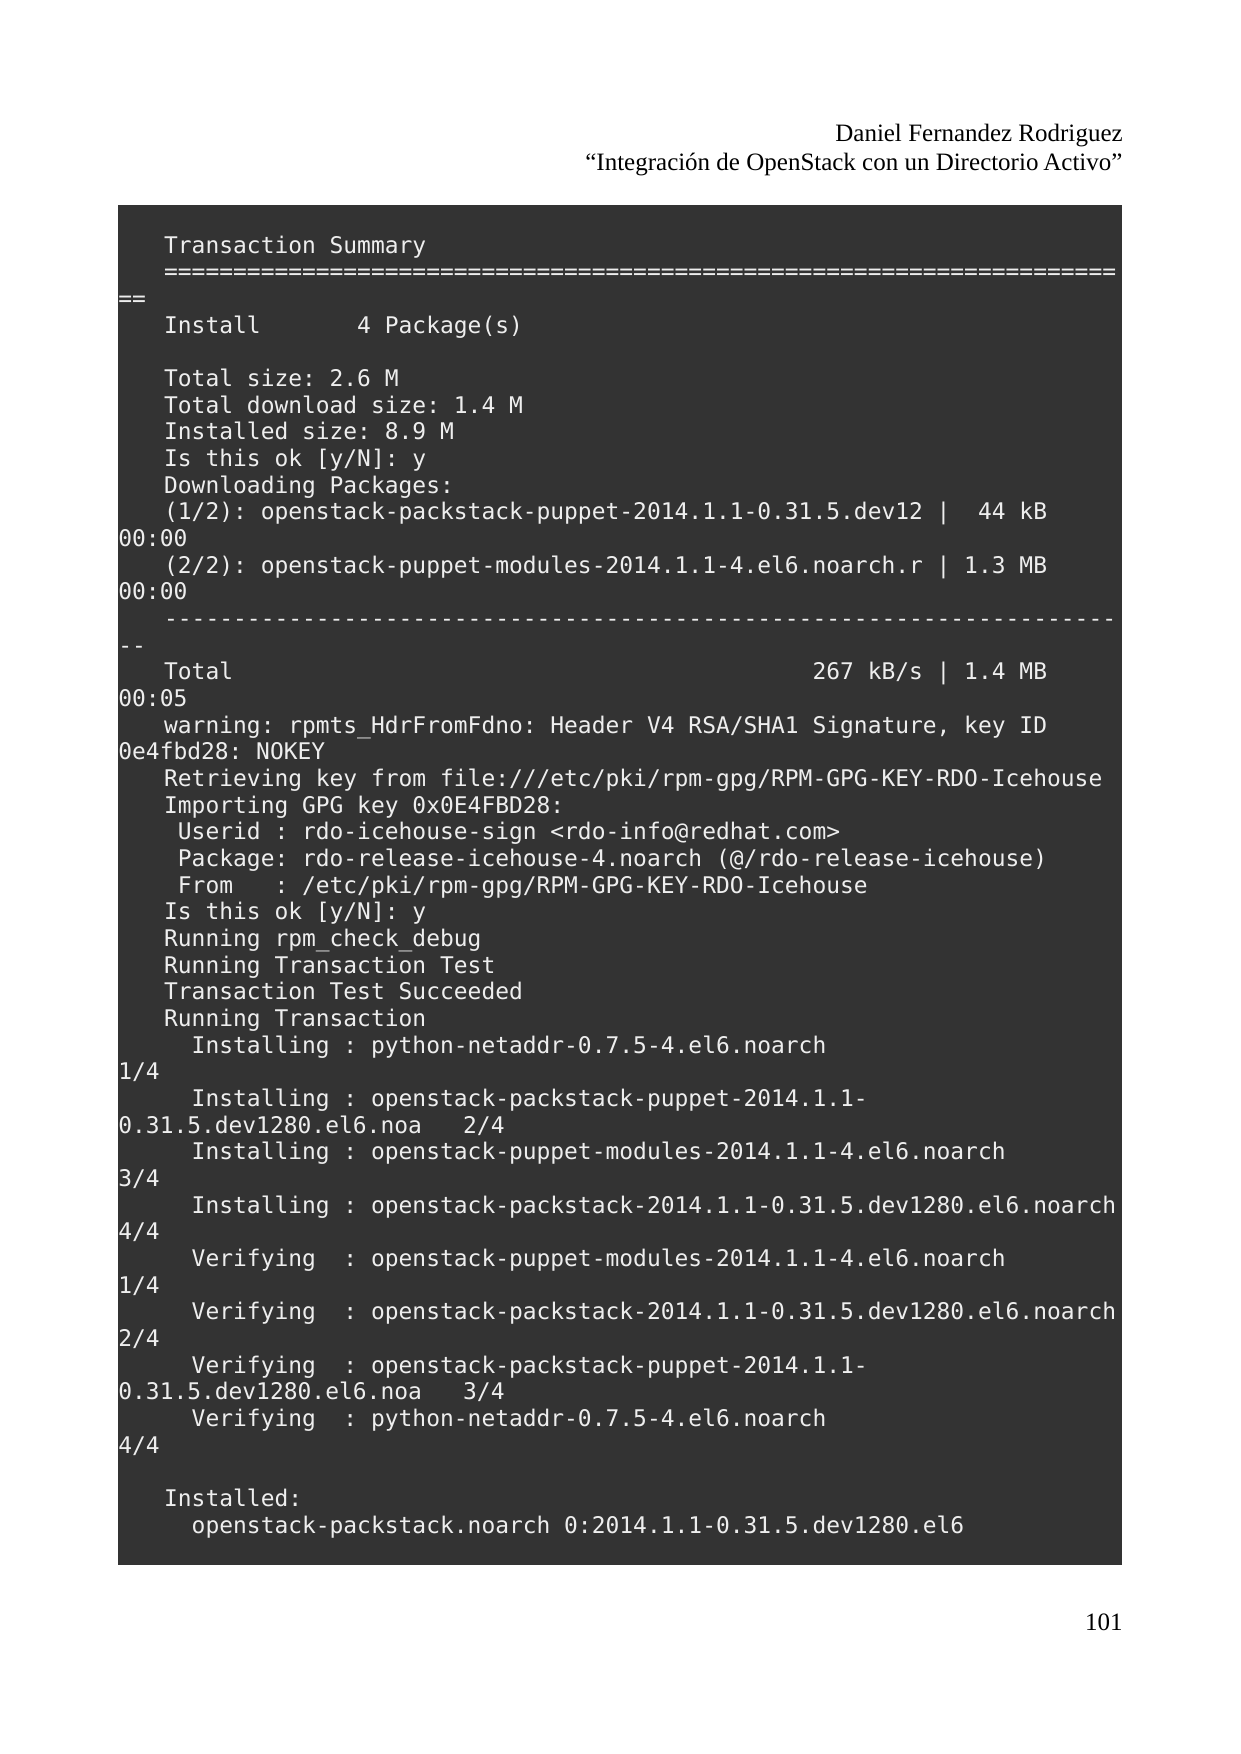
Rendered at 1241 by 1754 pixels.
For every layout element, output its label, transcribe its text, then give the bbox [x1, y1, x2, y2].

text Userid : rdo-icehouse-sign <rdo-info@redhat.com> [118, 818, 1122, 845]
text Installing : openstack-packstack-2014.1.1-0.31.5.dev1280.el6.noarch 4/4 [118, 1192, 1122, 1245]
text Verifying : openstack-packstack-2014.1.1-0.31.5.dev1280.el6.noarch 2/4 [118, 1298, 1122, 1352]
text Installing : openstack-puppet-modules-2014.1.1-4.el6.noarch 3/4 [118, 1138, 1122, 1192]
text (2/2): openstack-puppet-modules-2014.1.1-4.el6.noarch.r | 1.3 MB 00:00 [118, 552, 1122, 605]
text Downloading Packages: [118, 472, 1122, 498]
text Verifying : openstack-packstack-puppet-2014.1.1-0.31.5.dev1280.el6.noa 3/4 [118, 1352, 1122, 1405]
text Installing : openstack-packstack-puppet-2014.1.1-0.31.5.dev1280.el6.noa 2/4 [118, 1085, 1122, 1138]
text ======================================================================= [118, 258, 1122, 312]
text Installing : python-netaddr-0.7.5-4.el6.noarch 1/4 [118, 1032, 1122, 1085]
text Install 4 Package(s) [118, 312, 1122, 338]
text Importing GPG key 0x0E4FBD28: [118, 792, 1122, 818]
text Package: rdo-release-icehouse-4.noarch (@/rdo-release-icehouse) [118, 845, 1122, 872]
text warning: rpmts_HdrFromFdno: Header V4 RSA/SHA1 Signature, key ID 0e4fbd28: NOKEY [118, 712, 1122, 765]
text Total download size: 1.4 M [118, 392, 1122, 418]
text (1/2): openstack-packstack-puppet-2014.1.1-0.31.5.dev12 | 44 kB 00:00 [118, 498, 1122, 552]
text Total size: 2.6 M [118, 365, 1122, 392]
text Running Transaction [118, 1005, 1122, 1032]
text openstack-packstack.noarch 0:2014.1.1-0.31.5.dev1280.el6 [118, 1512, 1122, 1538]
text Transaction Test Succeeded [118, 978, 1122, 1005]
text Total 267 kB/s | 1.4 MB 00:05 [118, 658, 1122, 712]
text Running rpm_check_debug [118, 925, 1122, 952]
text Verifying : openstack-puppet-modules-2014.1.1-4.el6.noarch 1/4 [118, 1245, 1122, 1298]
text Verifying : python-netaddr-0.7.5-4.el6.noarch 4/4 [118, 1405, 1122, 1458]
text Transaction Summary [118, 232, 1122, 258]
text Retrieving key from file:///etc/pki/rpm-gpg/RPM-GPG-KEY-RDO-Icehouse [118, 765, 1122, 792]
text From : /etc/pki/rpm-gpg/RPM-GPG-KEY-RDO-Icehouse [118, 872, 1122, 898]
text Installed size: 8.9 M [118, 418, 1122, 445]
text ----------------------------------------------------------------------- [118, 605, 1122, 658]
text Is this ok [y/N]: y [118, 898, 1122, 925]
text Running Transaction Test [118, 952, 1122, 978]
text Is this ok [y/N]: y [118, 445, 1122, 472]
text Installed: [118, 1485, 1122, 1512]
